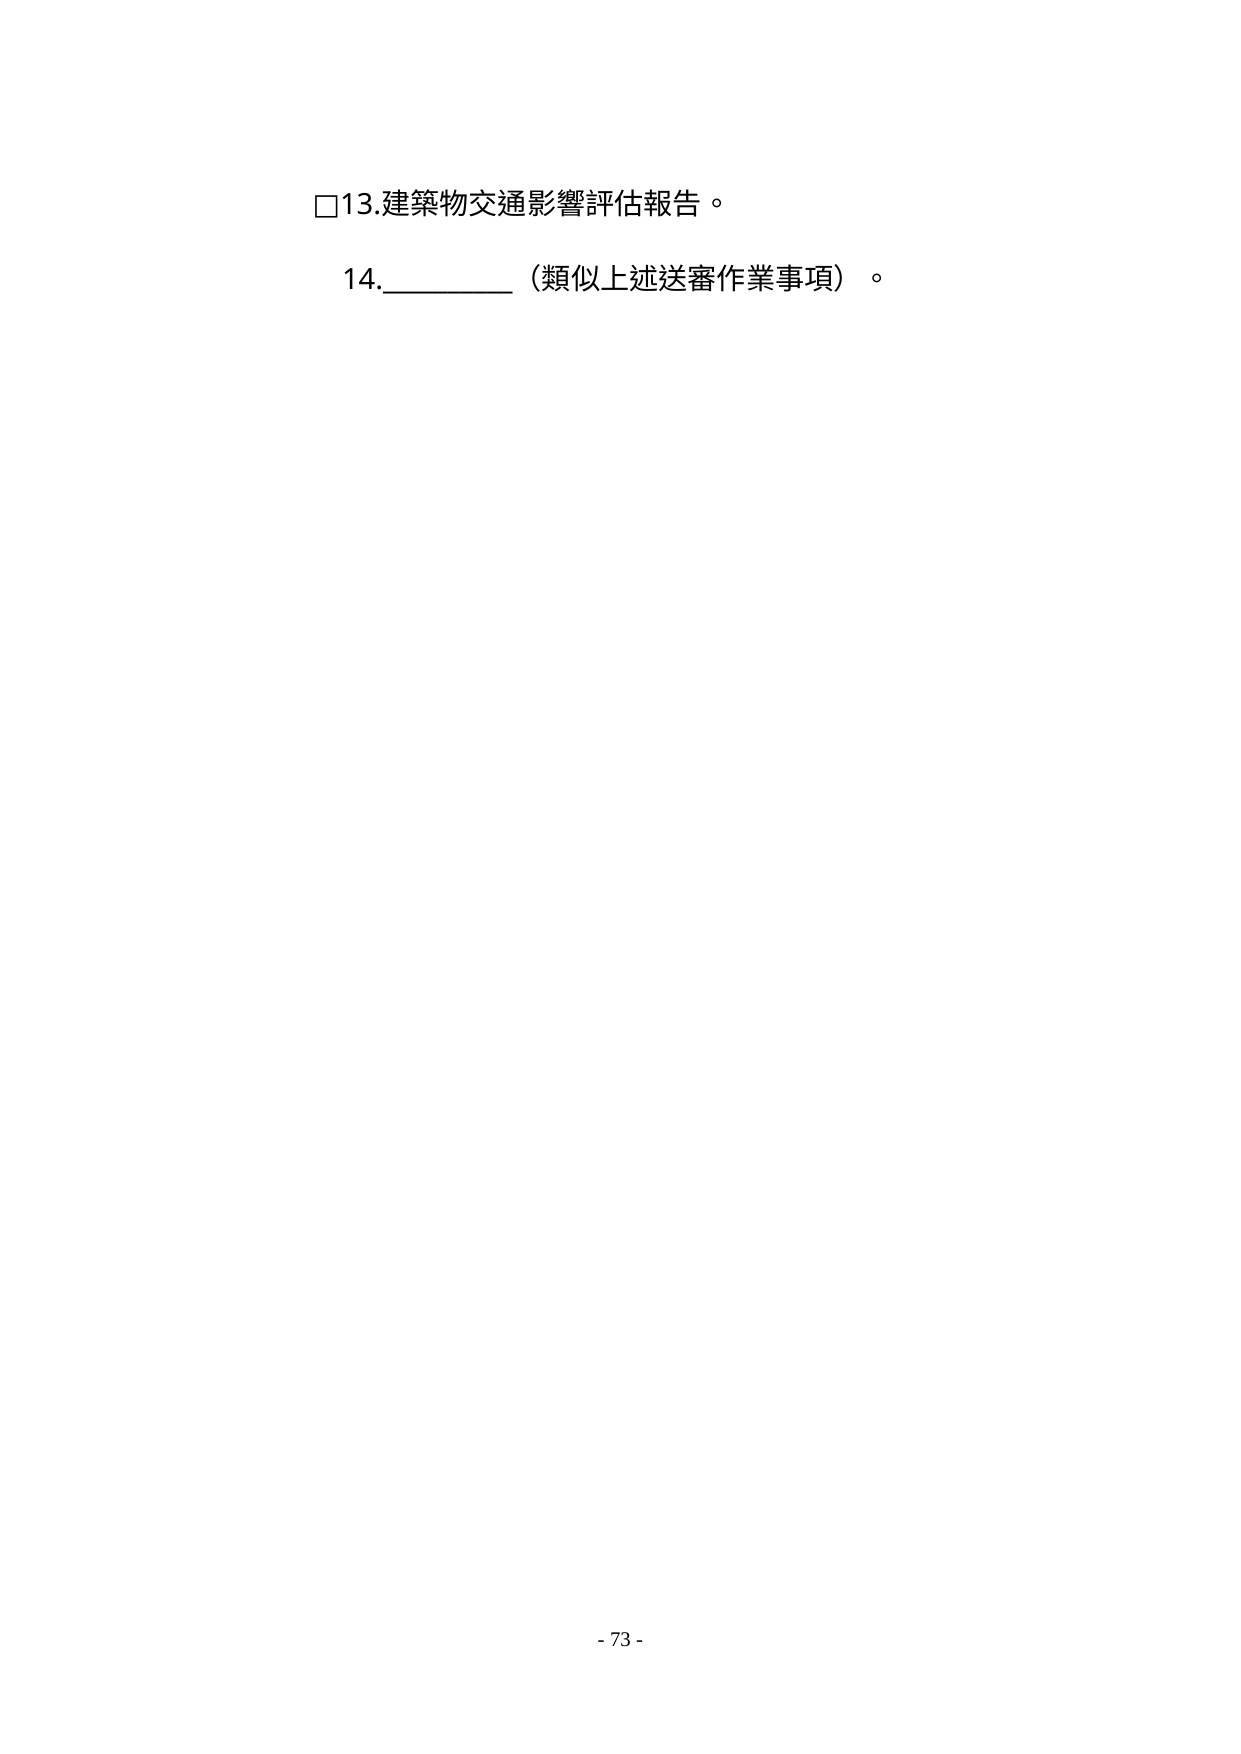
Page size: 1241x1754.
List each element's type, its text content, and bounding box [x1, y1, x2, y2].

text □13.建築物交通影響評估報告。 [312, 164, 1053, 239]
text 14.__________（類似上述送審作業事項）。 [342, 239, 1053, 314]
